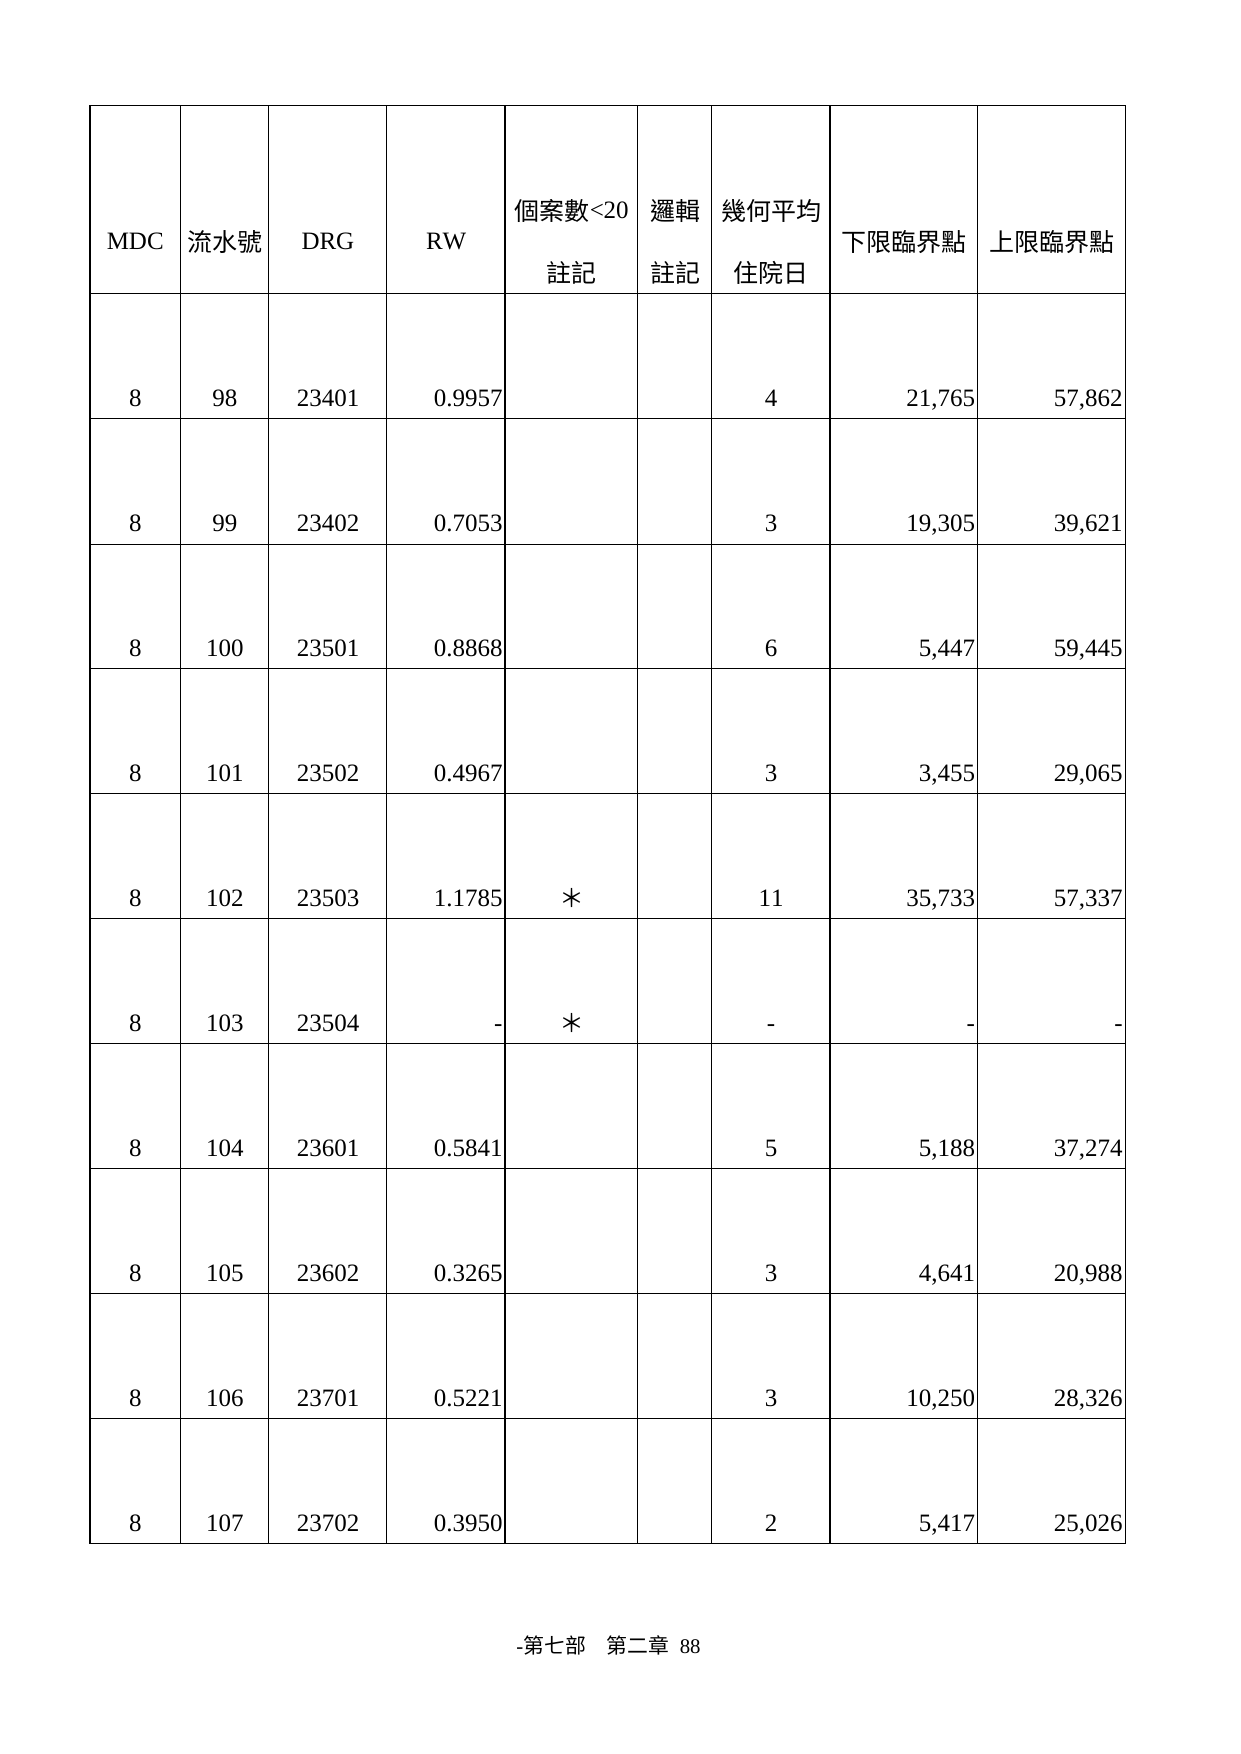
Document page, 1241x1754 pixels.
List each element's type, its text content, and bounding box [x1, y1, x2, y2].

table_header 下限臨界點 [831, 106, 977, 293]
table_cell [638, 1169, 711, 1293]
table_cell [638, 545, 711, 668]
table_cell - [831, 919, 977, 1043]
table_header DRG [269, 106, 386, 293]
table_cell 3 [712, 669, 829, 793]
table_cell 0.3950 [387, 1419, 504, 1543]
table_cell [638, 294, 711, 418]
table_cell 23602 [269, 1169, 386, 1293]
table_cell 21,765 [831, 294, 977, 418]
table_cell 0.4967 [387, 669, 504, 793]
table_cell 23701 [269, 1294, 386, 1418]
table_cell 57,862 [978, 294, 1125, 418]
table_cell [506, 669, 637, 793]
table_cell 101 [181, 669, 268, 793]
table_cell 103 [181, 919, 268, 1043]
table_header 個案數<20註記 [506, 106, 637, 293]
table_cell - [387, 919, 504, 1043]
table_cell 4,641 [831, 1169, 977, 1293]
table_header 幾何平均住院日 [712, 106, 829, 293]
table_cell 98 [181, 294, 268, 418]
table_cell 23702 [269, 1419, 386, 1543]
table_cell [506, 1294, 637, 1418]
table_cell [638, 669, 711, 793]
table_cell 8 [91, 419, 180, 543]
table_cell [638, 1294, 711, 1418]
table_cell 10,250 [831, 1294, 977, 1418]
table_cell - [712, 919, 829, 1043]
table_cell 8 [91, 1044, 180, 1168]
table_cell [506, 1044, 637, 1168]
table_cell ＊ [506, 794, 637, 918]
table_cell 23502 [269, 669, 386, 793]
table_cell 23402 [269, 419, 386, 543]
table_cell 23503 [269, 794, 386, 918]
table_cell 3 [712, 1169, 829, 1293]
table_cell 104 [181, 1044, 268, 1168]
table_cell 23501 [269, 545, 386, 668]
table_cell 107 [181, 1419, 268, 1543]
table_cell 2 [712, 1419, 829, 1543]
table_cell 0.5841 [387, 1044, 504, 1168]
table_cell [638, 794, 711, 918]
table_cell 23601 [269, 1044, 386, 1168]
table_cell 102 [181, 794, 268, 918]
table_cell [506, 545, 637, 668]
table_cell 8 [91, 545, 180, 668]
table_cell [638, 919, 711, 1043]
table_cell 20,988 [978, 1169, 1125, 1293]
table_header 邏輯註記 [638, 106, 711, 293]
table_cell 106 [181, 1294, 268, 1418]
table_cell 100 [181, 545, 268, 668]
table_cell 5,188 [831, 1044, 977, 1168]
table_cell 8 [91, 1169, 180, 1293]
table_cell 0.7053 [387, 419, 504, 543]
table_cell 0.9957 [387, 294, 504, 418]
table_cell 23504 [269, 919, 386, 1043]
table_cell 5,417 [831, 1419, 977, 1543]
table_cell ＊ [506, 919, 637, 1043]
table_cell 4 [712, 294, 829, 418]
table_cell 3,455 [831, 669, 977, 793]
table_cell 59,445 [978, 545, 1125, 668]
table_cell 39,621 [978, 419, 1125, 543]
table_cell [506, 294, 637, 418]
table_cell 8 [91, 1419, 180, 1543]
table_cell 3 [712, 1294, 829, 1418]
table_cell 8 [91, 294, 180, 418]
table_cell 23401 [269, 294, 386, 418]
table_cell 0.8868 [387, 545, 504, 668]
table_cell 57,337 [978, 794, 1125, 918]
table_cell 8 [91, 794, 180, 918]
table_cell 5 [712, 1044, 829, 1168]
table_cell 1.1785 [387, 794, 504, 918]
table_cell [638, 419, 711, 543]
table_cell 0.5221 [387, 1294, 504, 1418]
table_header MDC [91, 106, 180, 293]
table_cell 28,326 [978, 1294, 1125, 1418]
table_cell 3 [712, 419, 829, 543]
table_cell 19,305 [831, 419, 977, 543]
table_cell 29,065 [978, 669, 1125, 793]
table_cell 99 [181, 419, 268, 543]
table_cell 25,026 [978, 1419, 1125, 1543]
table_cell 105 [181, 1169, 268, 1293]
table_header RW [387, 106, 504, 293]
table_cell [506, 1419, 637, 1543]
table_cell 0.3265 [387, 1169, 504, 1293]
table_cell [506, 419, 637, 543]
table_cell 6 [712, 545, 829, 668]
table_header 流水號 [181, 106, 268, 293]
table_cell 8 [91, 1294, 180, 1418]
table_cell 8 [91, 669, 180, 793]
table_cell 11 [712, 794, 829, 918]
table_header 上限臨界點 [978, 106, 1125, 293]
table_cell [638, 1419, 711, 1543]
table_cell 37,274 [978, 1044, 1125, 1168]
table_cell [638, 1044, 711, 1168]
table_cell [506, 1169, 637, 1293]
table_cell 8 [91, 919, 180, 1043]
table_cell 5,447 [831, 545, 977, 668]
table_cell - [978, 919, 1125, 1043]
table_cell 35,733 [831, 794, 977, 918]
